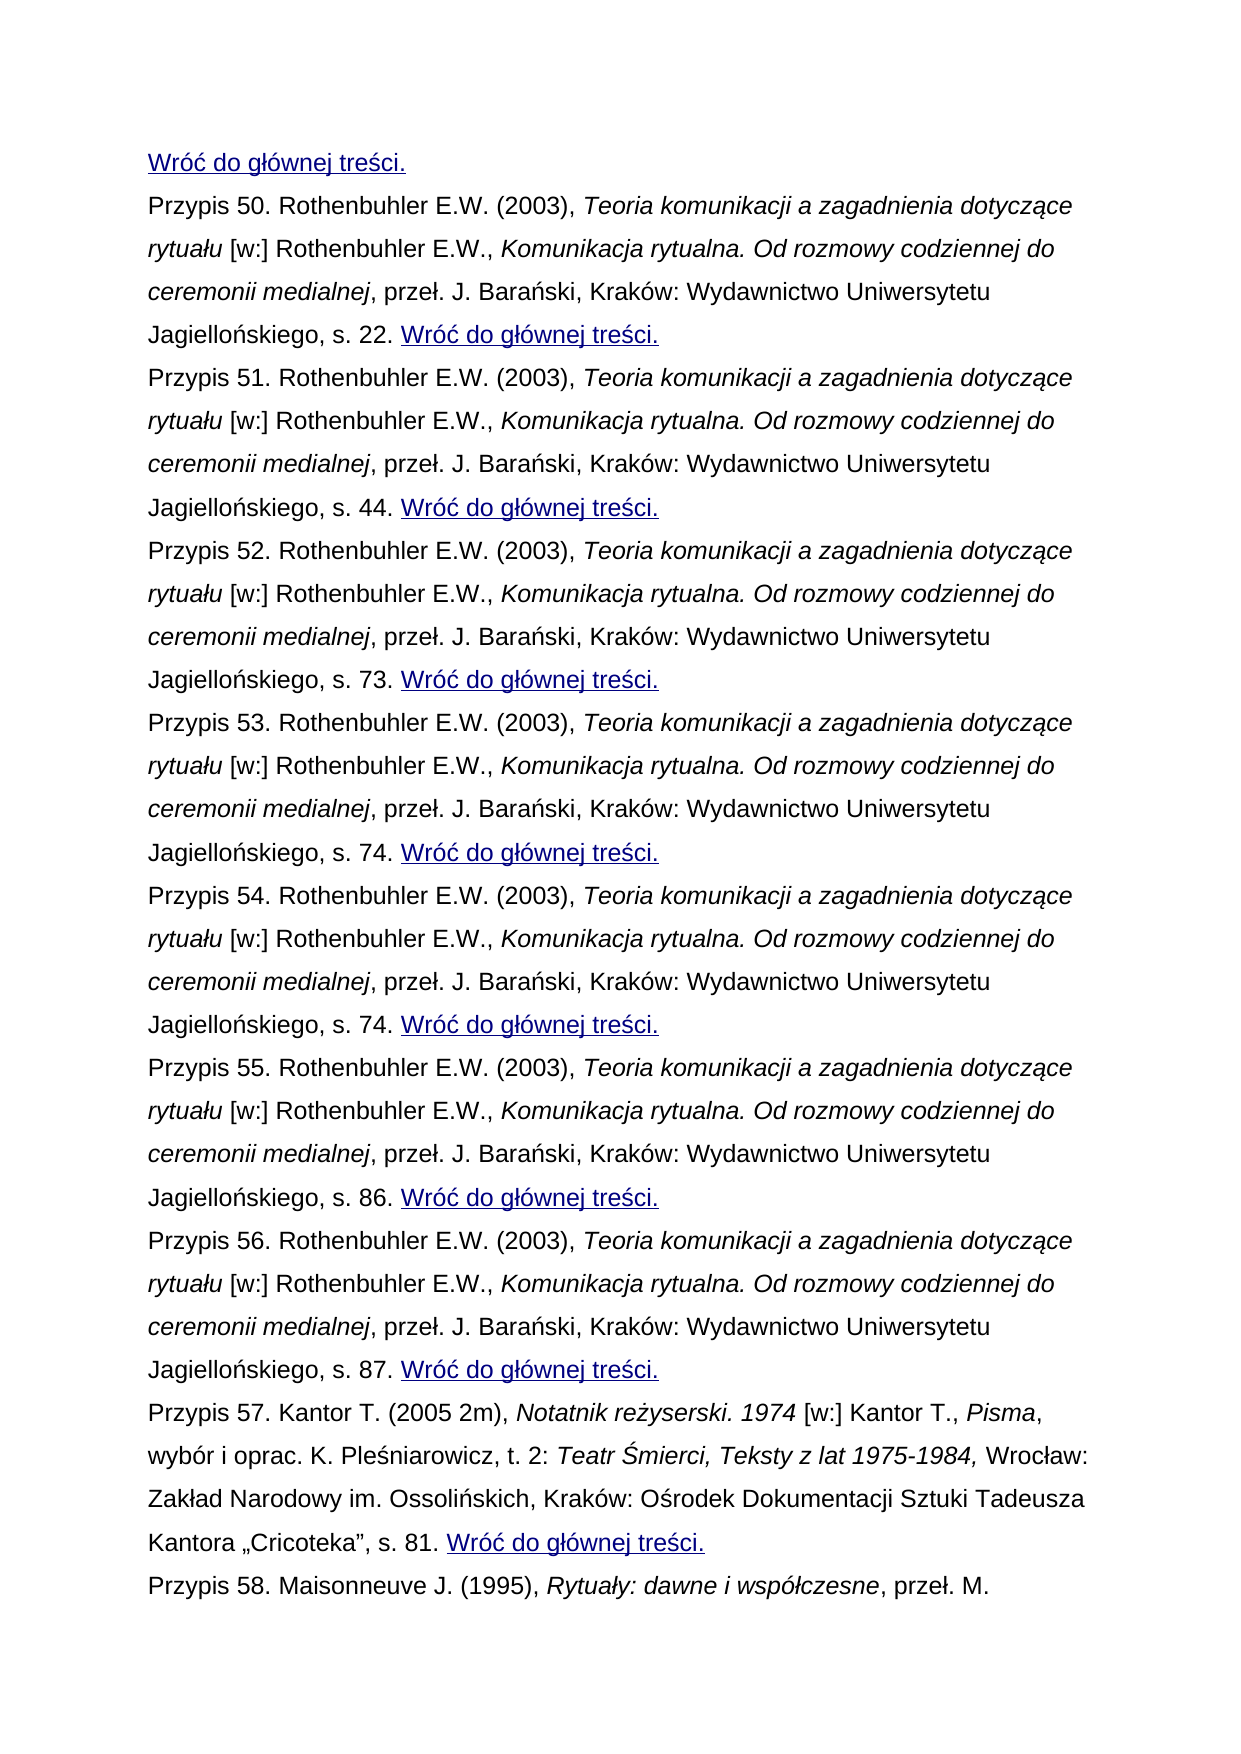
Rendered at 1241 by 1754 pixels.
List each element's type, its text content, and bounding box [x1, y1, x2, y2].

text Wróć do głównej treści. [148, 148, 1093, 176]
text Przypis 57. Kantor T. (2005 2m), Notatnik reżyserski. 1974 [w:] Kantor T., Pisma, wybór i oprac. K. Pleśniarowicz, t. 2: Teatr Śmierci, Teksty z lat 1975-1984, Wrocław: Zakład Narodowy im. Ossolińskich, Kraków: Ośrodek Dokumentacji Sztuki Tadeusza Kantora „Cricoteka”, s. 81. Wróć do głównej treści. [148, 1398, 1093, 1556]
text Przypis 56. Rothenbuhler E.W. (2003), Teoria komunikacji a zagadnienia dotyczące rytuału [w:] Rothenbuhler E.W., Komunikacja rytualna. Od rozmowy codziennej do ceremonii medialnej, przeł. J. Barański, Kraków: Wydawnictwo Uniwersytetu Jagiellońskiego, s. 87. Wróć do głównej treści. [148, 1226, 1093, 1384]
text Przypis 51. Rothenbuhler E.W. (2003), Teoria komunikacji a zagadnienia dotyczące rytuału [w:] Rothenbuhler E.W., Komunikacja rytualna. Od rozmowy codziennej do ceremonii medialnej, przeł. J. Barański, Kraków: Wydawnictwo Uniwersytetu Jagiellońskiego, s. 44. Wróć do głównej treści. [148, 363, 1093, 521]
text Przypis 58. Maisonneuve J. (1995), Rytuały: dawne i współczesne, przeł. M. [148, 1571, 1093, 1599]
text Przypis 54. Rothenbuhler E.W. (2003), Teoria komunikacji a zagadnienia dotyczące rytuału [w:] Rothenbuhler E.W., Komunikacja rytualna. Od rozmowy codziennej do ceremonii medialnej, przeł. J. Barański, Kraków: Wydawnictwo Uniwersytetu Jagiellońskiego, s. 74. Wróć do głównej treści. [148, 881, 1093, 1039]
text Przypis 53. Rothenbuhler E.W. (2003), Teoria komunikacji a zagadnienia dotyczące rytuału [w:] Rothenbuhler E.W., Komunikacja rytualna. Od rozmowy codziennej do ceremonii medialnej, przeł. J. Barański, Kraków: Wydawnictwo Uniwersytetu Jagiellońskiego, s. 74. Wróć do głównej treści. [148, 708, 1093, 866]
text Przypis 52. Rothenbuhler E.W. (2003), Teoria komunikacji a zagadnienia dotyczące rytuału [w:] Rothenbuhler E.W., Komunikacja rytualna. Od rozmowy codziennej do ceremonii medialnej, przeł. J. Barański, Kraków: Wydawnictwo Uniwersytetu Jagiellońskiego, s. 73. Wróć do głównej treści. [148, 536, 1093, 694]
text Przypis 55. Rothenbuhler E.W. (2003), Teoria komunikacji a zagadnienia dotyczące rytuału [w:] Rothenbuhler E.W., Komunikacja rytualna. Od rozmowy codziennej do ceremonii medialnej, przeł. J. Barański, Kraków: Wydawnictwo Uniwersytetu Jagiellońskiego, s. 86. Wróć do głównej treści. [148, 1053, 1093, 1211]
text Przypis 50. Rothenbuhler E.W. (2003), Teoria komunikacji a zagadnienia dotyczące rytuału [w:] Rothenbuhler E.W., Komunikacja rytualna. Od rozmowy codziennej do ceremonii medialnej, przeł. J. Barański, Kraków: Wydawnictwo Uniwersytetu Jagiellońskiego, s. 22. Wróć do głównej treści. [148, 191, 1093, 349]
